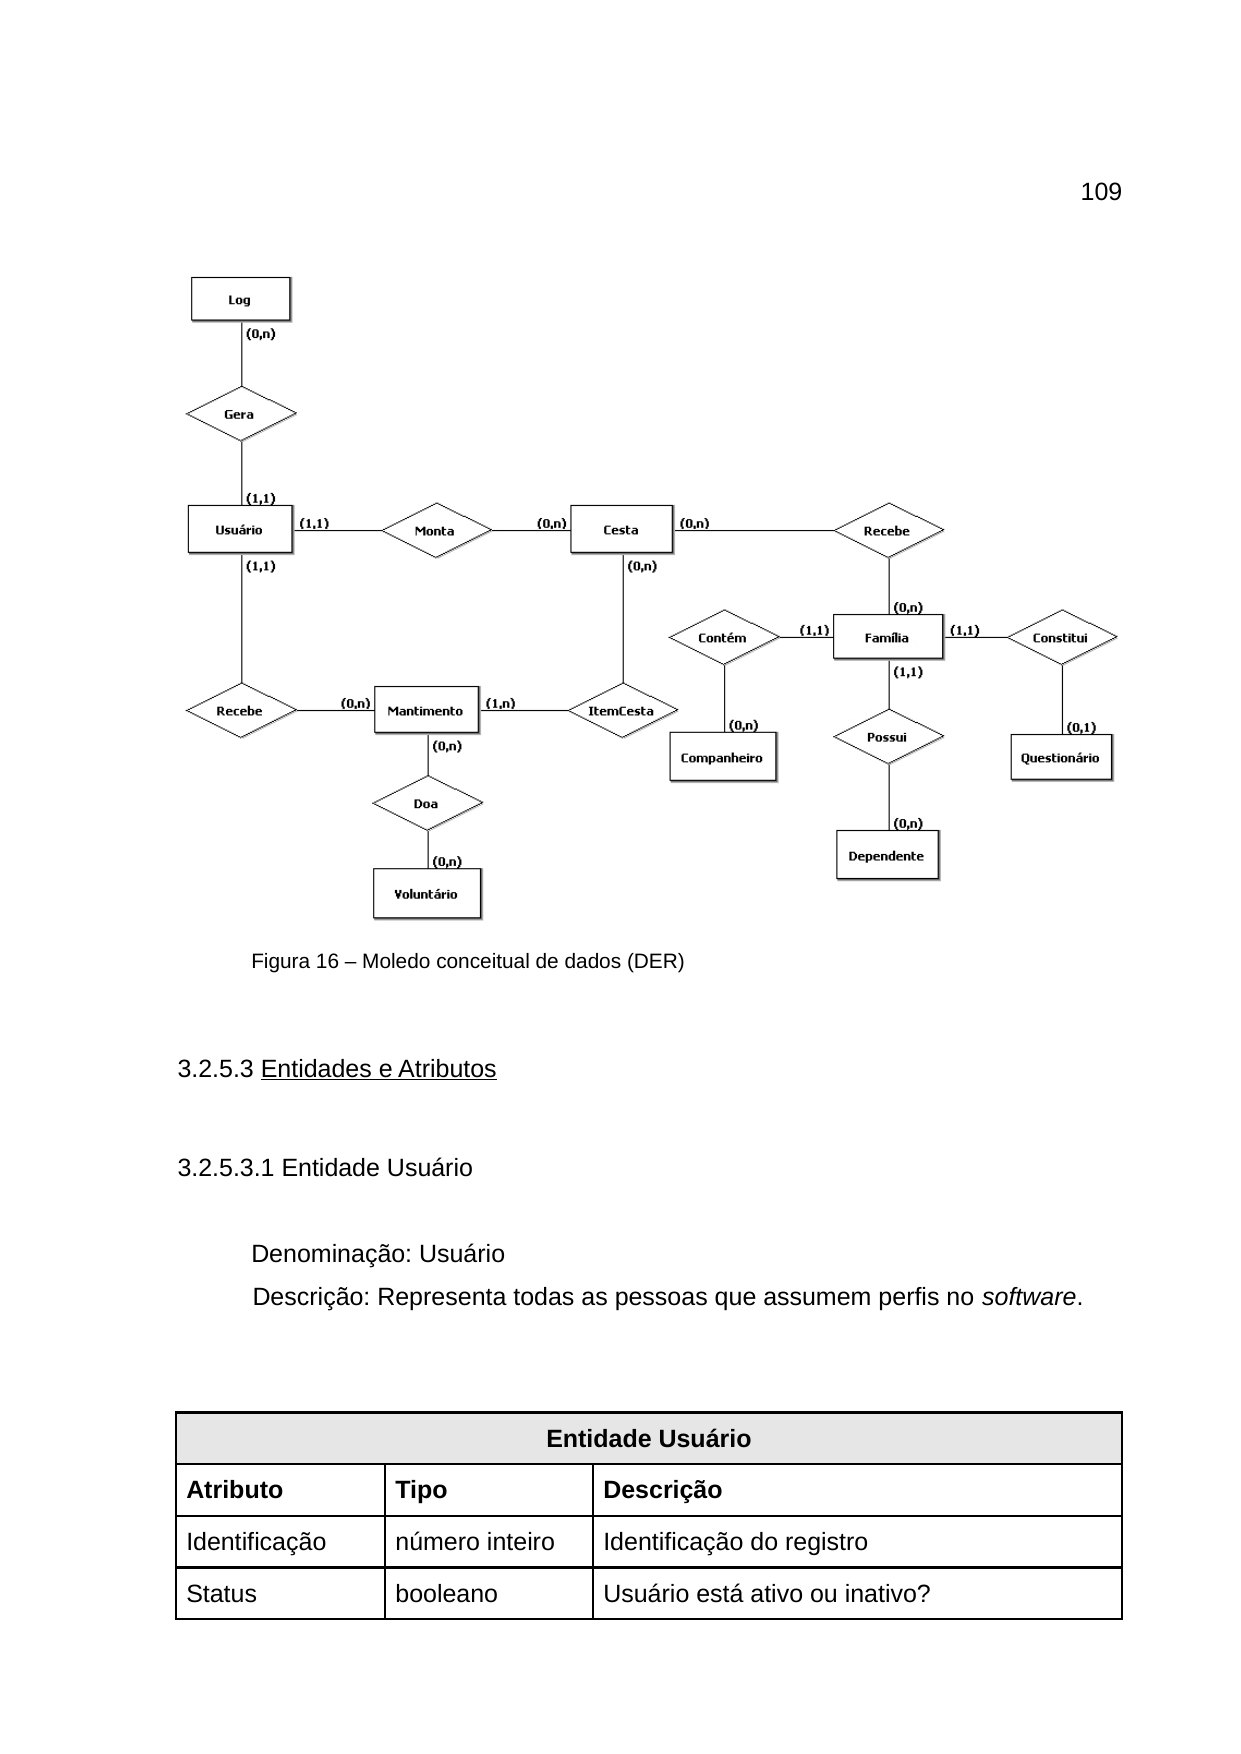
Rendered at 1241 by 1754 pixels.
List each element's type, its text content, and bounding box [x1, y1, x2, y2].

table_header Entidade Usuário [177, 1414, 1121, 1463]
table_cell Status [177, 1569, 384, 1618]
text Descrição: Representa todas as pessoas que assumem perfis no software. [177, 1282, 1122, 1311]
table_cell Identificação do registro [594, 1517, 1121, 1566]
table_cell número inteiro [386, 1517, 592, 1566]
table_cell Atributo [177, 1465, 384, 1515]
text 3.2.5.3.1 Entidade Usuário [177, 1153, 1122, 1181]
table_cell Usuário está ativo ou inativo? [594, 1569, 1121, 1618]
text Figura 16 – Moledo conceitual de dados (DER) [177, 926, 1122, 973]
table_cell Tipo [386, 1465, 592, 1515]
table_cell Descrição [594, 1465, 1121, 1515]
subtitle 3.2.5.3 Entidades e Atributos [177, 1054, 1122, 1083]
table_cell Identificação [177, 1517, 384, 1566]
picture [177, 265, 1123, 926]
text Denominação: Usuário [177, 1239, 1122, 1268]
table_cell booleano [386, 1569, 592, 1618]
